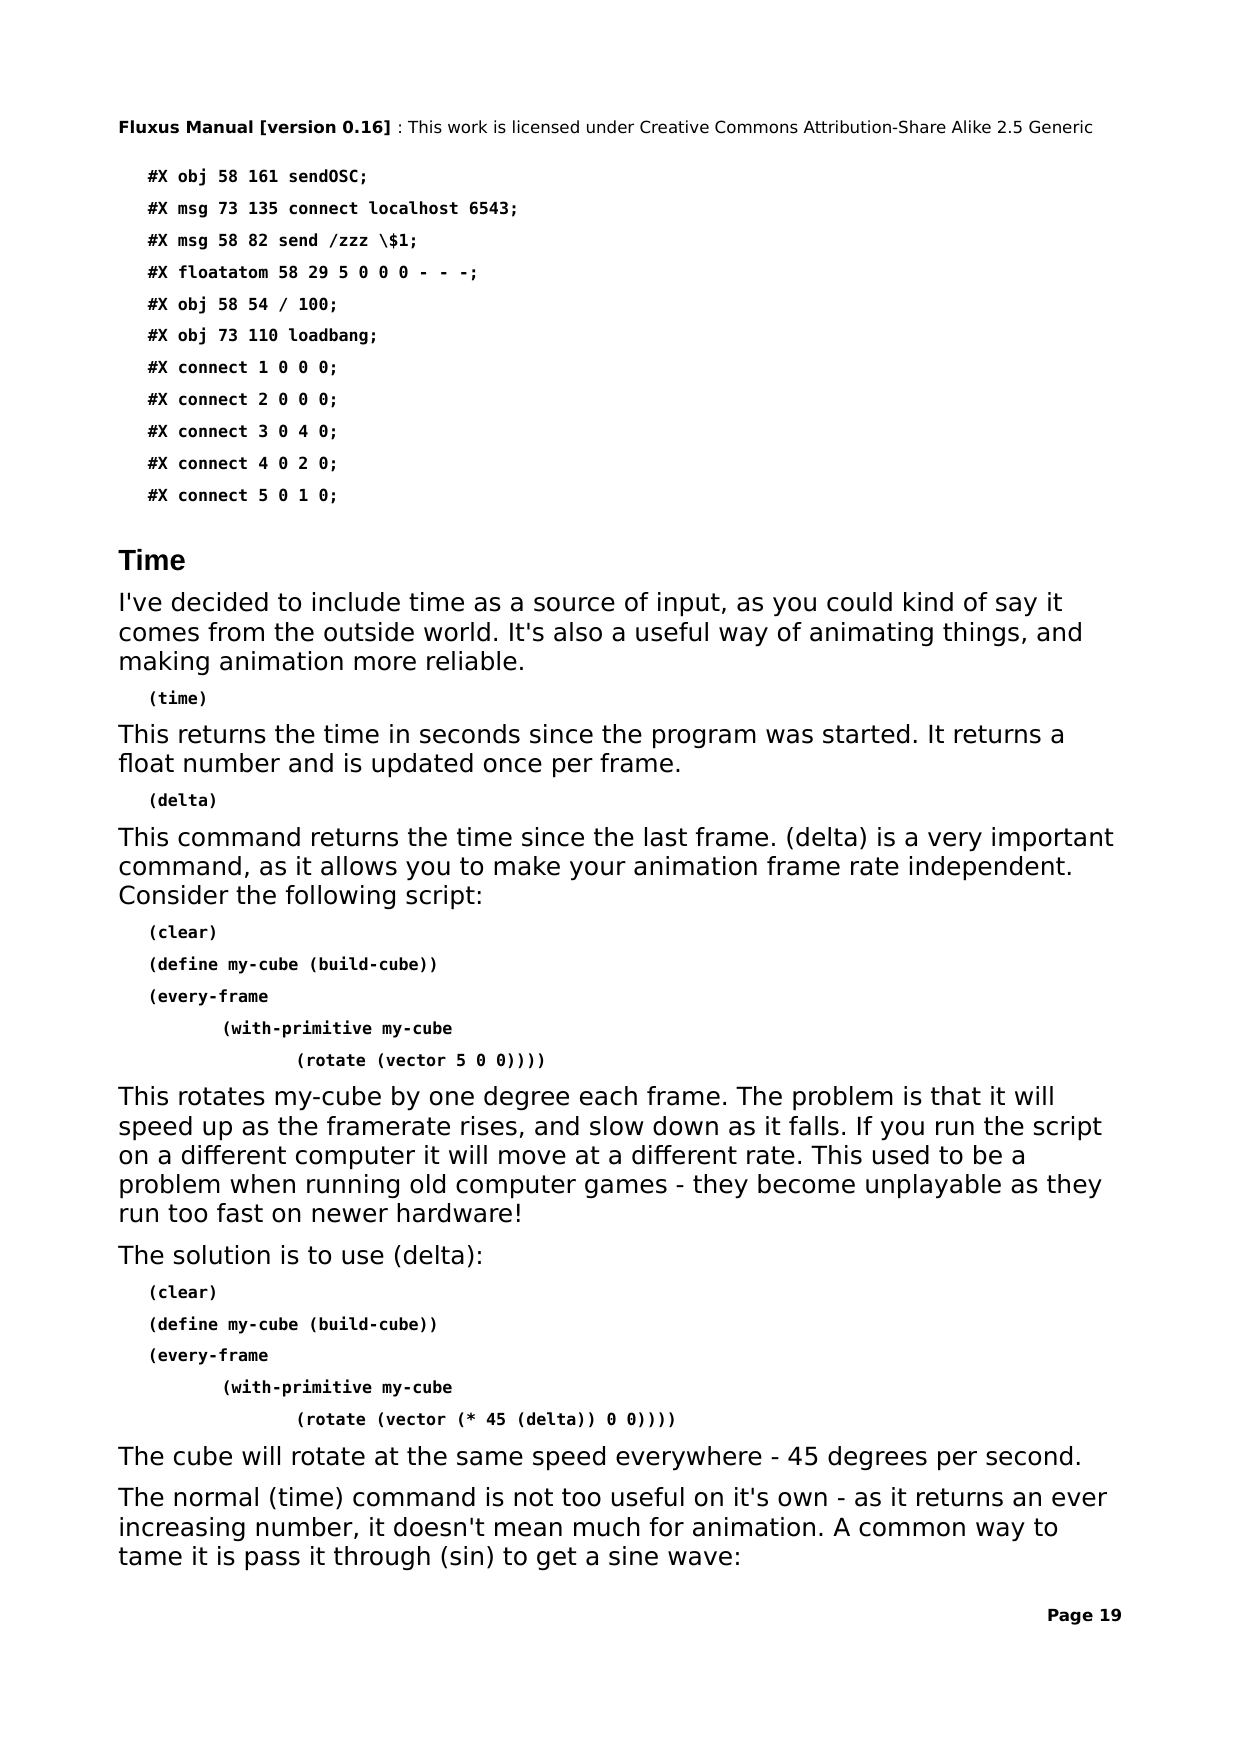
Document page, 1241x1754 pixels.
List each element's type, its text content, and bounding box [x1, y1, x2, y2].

text (with-primitive my-cube [148, 1378, 1122, 1398]
text (every-frame [148, 987, 1122, 1006]
text #X connect 5 0 1 0; [148, 486, 1122, 505]
text The normal (time) command is not too useful on it's own - as it returns an ever increasing number, it doesn't mean much for animation. A common way to tame it is pass it through (sin) to get a sine wave: [118, 1484, 1122, 1571]
text (time) [148, 689, 1122, 708]
subtitle Time [118, 543, 1122, 576]
text This rotates my-cube by one degree each frame. The problem is that it will speed up as the framerate rises, and slow down as it falls. If you run the script on a different computer it will move at a different rate. This used to be a problem when running old computer games - they become unplayable as they run too fast on newer hardware! [118, 1083, 1122, 1228]
text (delta) [148, 791, 1122, 811]
text (with-primitive my-cube [148, 1019, 1122, 1038]
text #X floatatom 58 29 5 0 0 0 - - -; [148, 263, 1122, 282]
text #X obj 58 161 sendOSC; [148, 167, 1122, 186]
text (clear) [148, 1283, 1122, 1302]
text (define my-cube (build-cube)) [148, 955, 1122, 974]
text This returns the time in seconds since the program was started. It returns a float number and is updated once per frame. [118, 721, 1122, 779]
text #X msg 73 135 connect localhost 6543; [148, 199, 1122, 218]
text #X obj 58 54 / 100; [148, 294, 1122, 314]
text #X obj 73 110 loadbang; [148, 326, 1122, 346]
text #X connect 4 0 2 0; [148, 454, 1122, 473]
text This command returns the time since the last frame. (delta) is a very important command, as it allows you to make your animation frame rate independent. Consider the following script: [118, 823, 1122, 911]
text The solution is to use (delta): [118, 1241, 1122, 1270]
text The cube will rotate at the same speed everywhere - 45 degrees per second. [118, 1442, 1122, 1471]
text (define my-cube (build-cube)) [148, 1314, 1122, 1334]
text #X connect 3 0 4 0; [148, 422, 1122, 441]
text (clear) [148, 923, 1122, 943]
text (rotate (vector 5 0 0)))) [148, 1051, 1122, 1070]
text #X msg 58 82 send /zzz \$1; [148, 231, 1122, 250]
text I've decided to include time as a source of input, as you could kind of say it comes from the outside world. It's also a useful way of animating things, and making animation more reliable. [118, 589, 1122, 676]
text #X connect 1 0 0 0; [148, 358, 1122, 378]
text (every-frame [148, 1346, 1122, 1366]
text #X connect 2 0 0 0; [148, 390, 1122, 409]
text (rotate (vector (* 45 (delta)) 0 0)))) [148, 1410, 1122, 1429]
